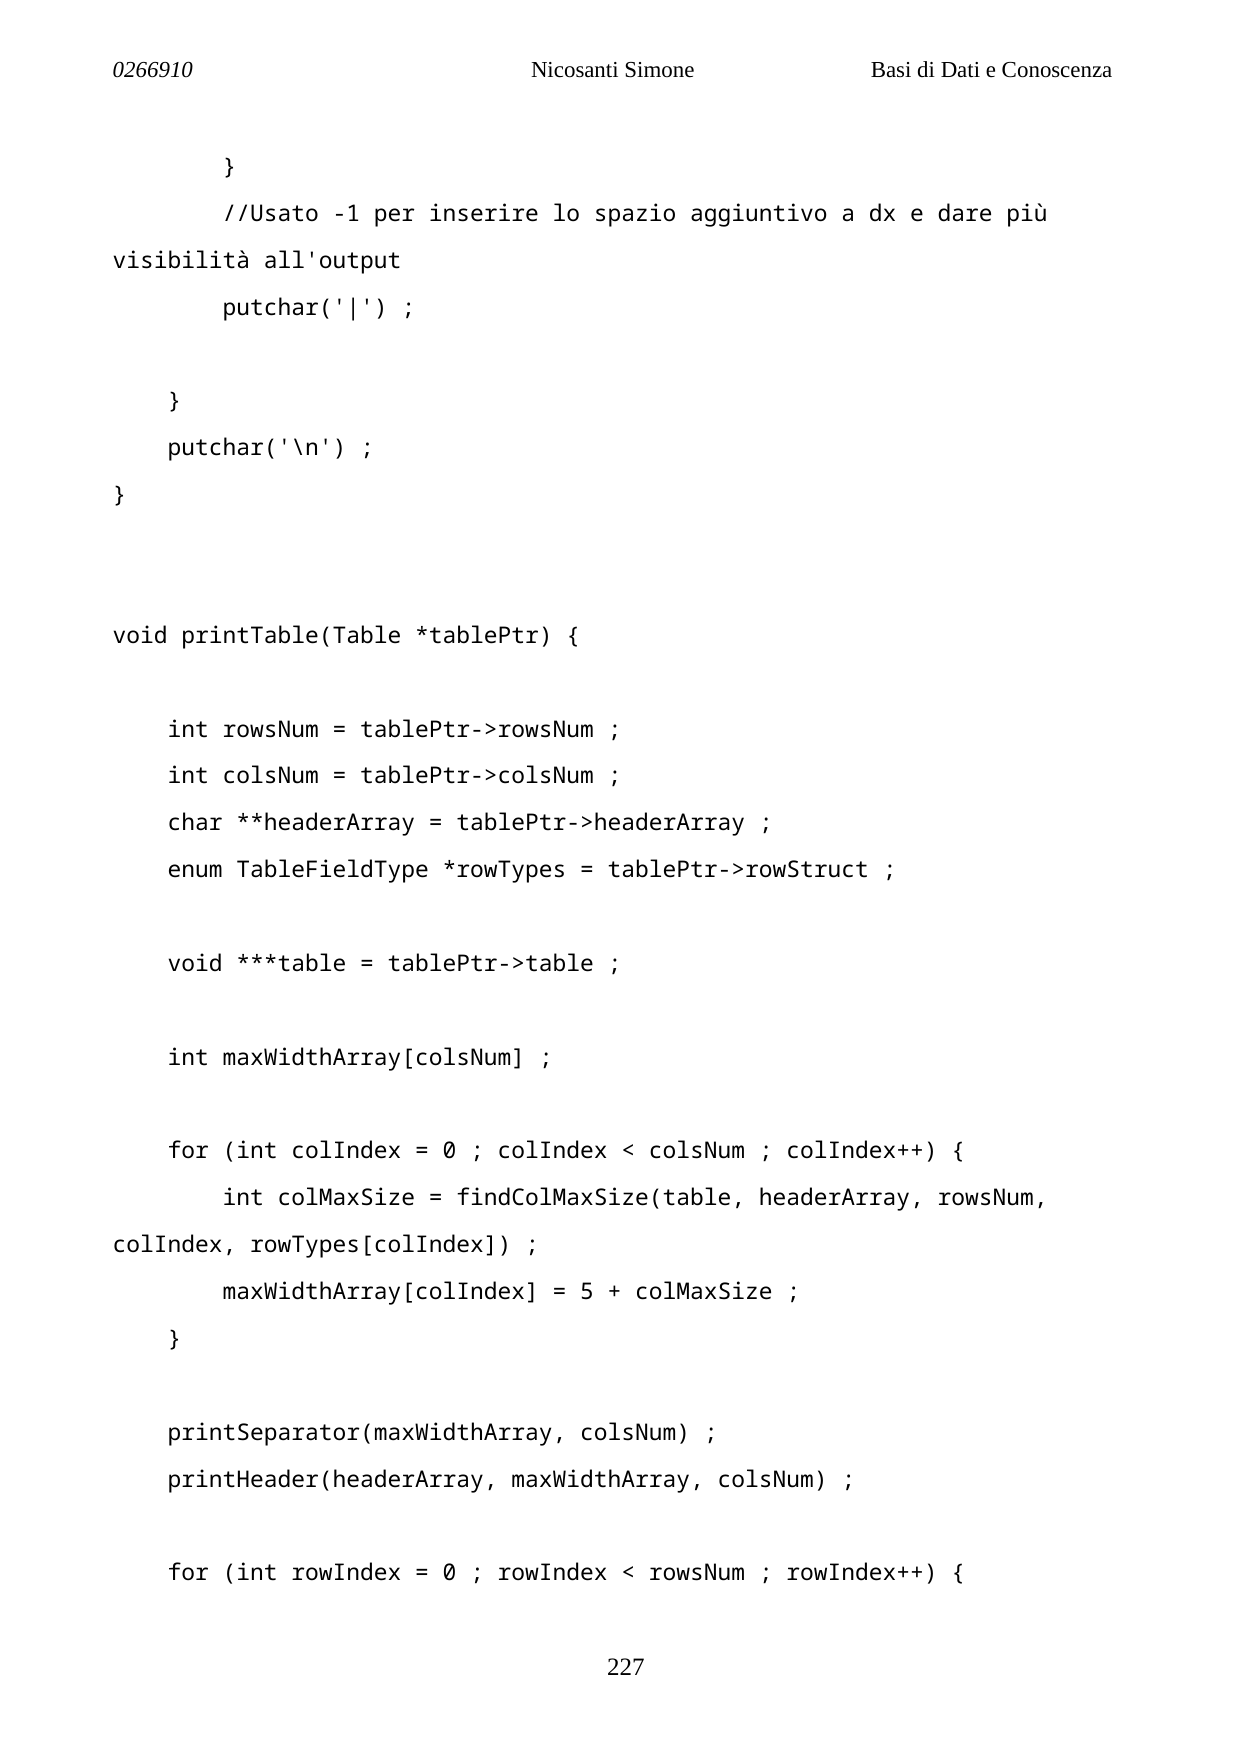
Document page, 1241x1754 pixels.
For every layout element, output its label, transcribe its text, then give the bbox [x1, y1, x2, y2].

text int maxWidthArray[colsNum] ; [112, 1041, 1128, 1072]
text for (int colIndex = 0 ; colIndex < colsNum ; colIndex++) { [112, 1134, 1128, 1166]
text //Usato -1 per inserire lo spazio aggiuntivo a dx e dare più visibilità all'output [112, 197, 1128, 275]
text void printTable(Table *tablePtr) { [112, 619, 1128, 650]
text int colsNum = tablePtr->colsNum ; [112, 759, 1128, 791]
text maxWidthArray[colIndex] = 5 + colMaxSize ; [112, 1275, 1128, 1306]
text putchar('\n') ; [112, 431, 1128, 462]
text enum TableFieldType *rowTypes = tablePtr->rowStruct ; [112, 853, 1128, 884]
text } [112, 150, 1128, 181]
text int rowsNum = tablePtr->rowsNum ; [112, 712, 1128, 744]
text printSeparator(maxWidthArray, colsNum) ; [112, 1416, 1128, 1447]
text putchar('|') ; [112, 291, 1128, 322]
text printHeader(headerArray, maxWidthArray, colsNum) ; [112, 1462, 1128, 1494]
text void ***table = tablePtr->table ; [112, 947, 1128, 978]
text } [112, 478, 1128, 509]
text for (int rowIndex = 0 ; rowIndex < rowsNum ; rowIndex++) { [112, 1556, 1128, 1587]
text int colMaxSize = findColMaxSize(table, headerArray, rowsNum, colIndex, rowTypes[colIndex]) ; [112, 1181, 1128, 1259]
text } [112, 384, 1128, 416]
text } [112, 1322, 1128, 1353]
text char **headerArray = tablePtr->headerArray ; [112, 806, 1128, 837]
